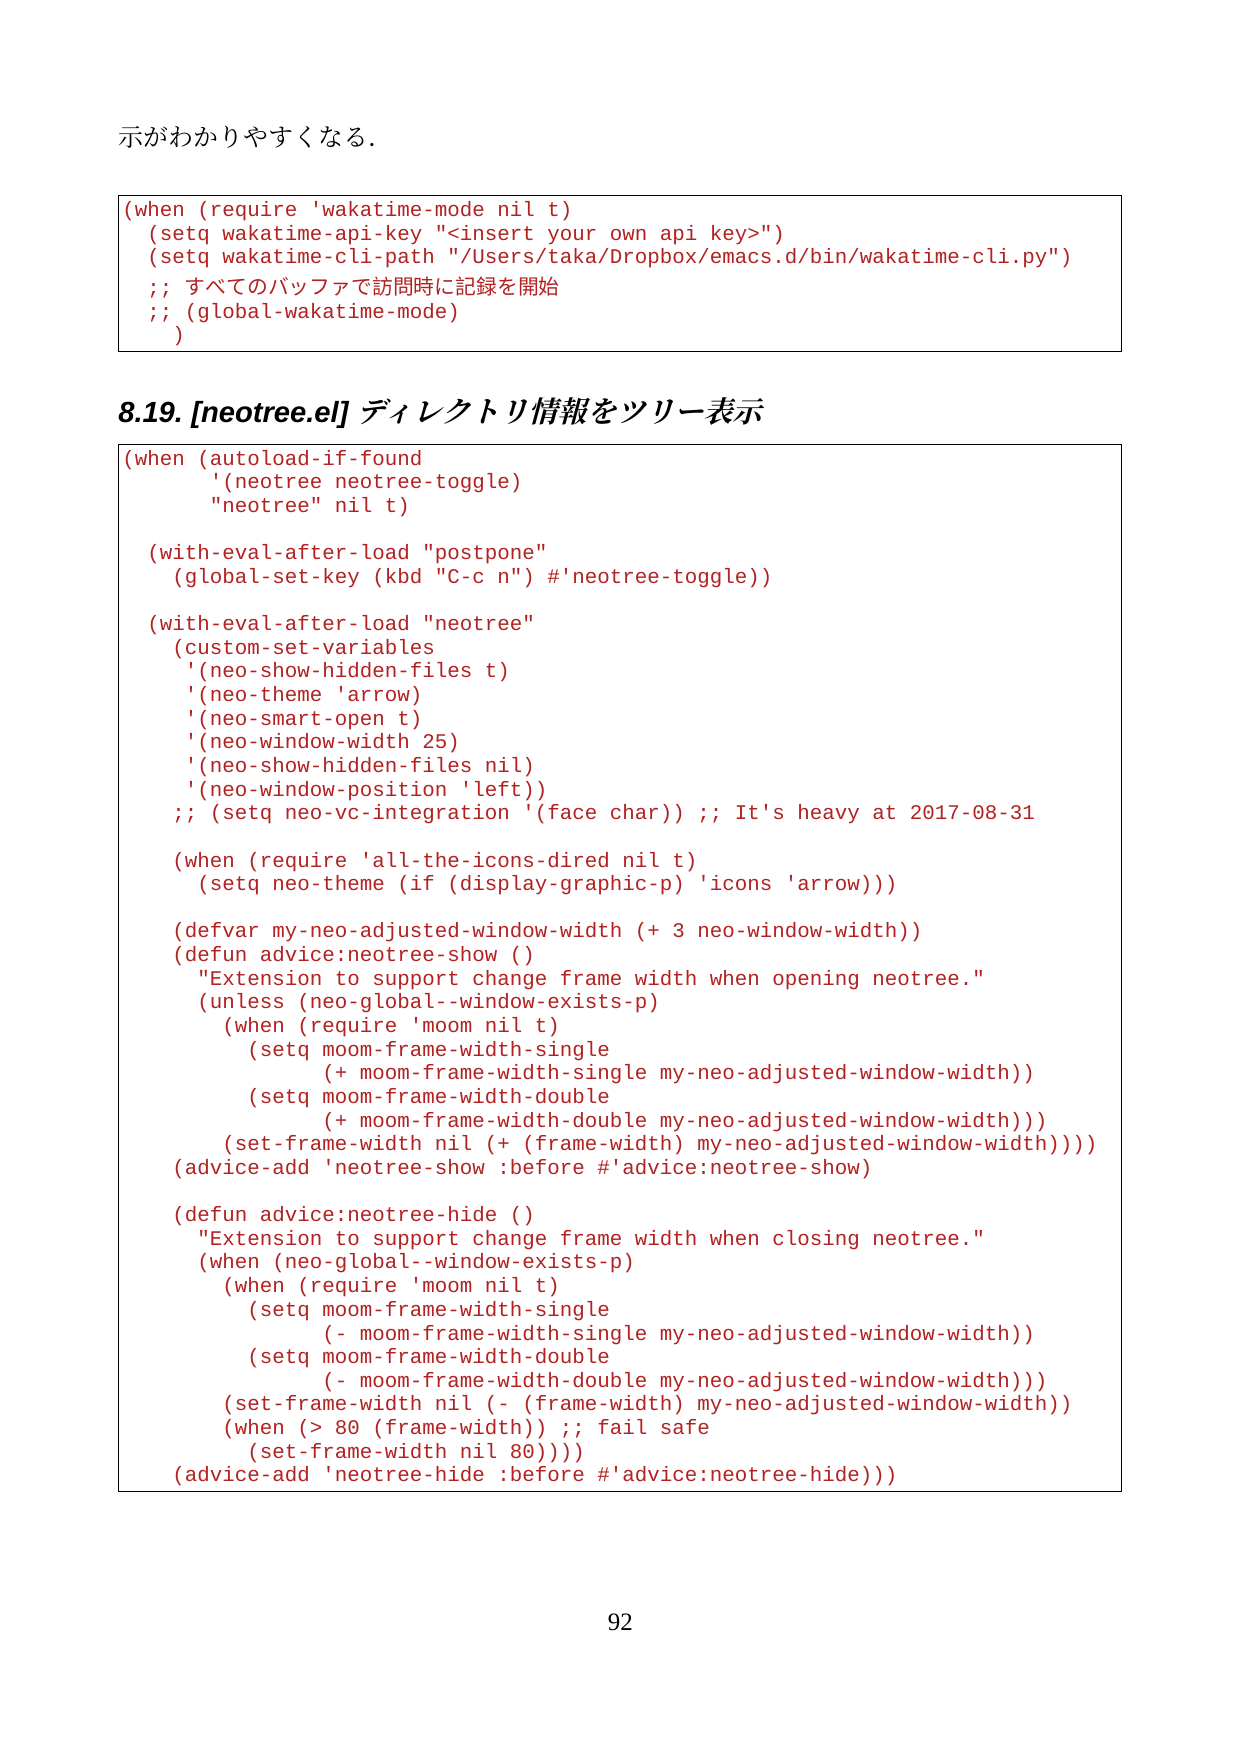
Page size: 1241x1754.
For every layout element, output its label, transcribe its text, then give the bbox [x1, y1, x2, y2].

text "Extension to support change frame width when opening neotree." [119, 964, 1121, 987]
text ;; すべてのバッファで訪問時に記録を開始 [119, 266, 1121, 297]
text '(neotree neotree-toggle) [119, 467, 1121, 491]
subtitle [neotree.el] ディレクトリ情報をツリー表示 [118, 389, 1122, 431]
text (defun advice:neotree-show () [119, 940, 1121, 964]
text (set-frame-width nil (- (frame-width) my-neo-adjusted-window-width)) [119, 1389, 1121, 1413]
text '(neo-show-hidden-files nil) [119, 751, 1121, 775]
text (- moom-frame-width-single my-neo-adjusted-window-width)) [119, 1318, 1121, 1342]
text (+ moom-frame-width-double my-neo-adjusted-window-width))) [119, 1106, 1121, 1129]
text (when (neo-global--window-exists-p) [119, 1248, 1121, 1271]
text (advice-add 'neotree-hide :before #'advice:neotree-hide))) [119, 1460, 1121, 1491]
text (when (require 'moom nil t) [119, 1271, 1121, 1295]
text 示がわかりやすくなる． [118, 118, 1122, 183]
text (+ moom-frame-width-single my-neo-adjusted-window-width)) [119, 1058, 1121, 1082]
text ;; (setq neo-vc-integration '(face char)) ;; It's heavy at 2017-08-31 [119, 798, 1121, 822]
text ;; (global-wakatime-mode) [119, 297, 1121, 320]
text (setq moom-frame-width-single [119, 1295, 1121, 1318]
text '(neo-theme 'arrow) [119, 680, 1121, 704]
text '(neo-smart-open t) [119, 704, 1121, 727]
text (when (> 80 (frame-width)) ;; fail safe [119, 1413, 1121, 1437]
text (setq moom-frame-width-double [119, 1082, 1121, 1106]
text (when (autoload-if-found [119, 445, 1121, 467]
text (setq wakatime-api-key "<insert your own api key>") [119, 219, 1121, 243]
text (setq neo-theme (if (display-graphic-p) 'icons 'arrow))) [119, 869, 1121, 893]
text (custom-set-variables [119, 633, 1121, 656]
text "neotree" nil t) [119, 491, 1121, 514]
text ) [119, 320, 1121, 351]
text '(neo-window-width 25) [119, 727, 1121, 751]
text (when (require 'wakatime-mode nil t) [119, 196, 1121, 219]
text (when (require 'all-the-icons-dired nil t) [119, 846, 1121, 869]
text (set-frame-width nil 80)))) [119, 1437, 1121, 1460]
text (setq moom-frame-width-double [119, 1342, 1121, 1366]
text (unless (neo-global--window-exists-p) [119, 987, 1121, 1011]
text "Extension to support change frame width when closing neotree." [119, 1224, 1121, 1248]
text (set-frame-width nil (+ (frame-width) my-neo-adjusted-window-width)))) [119, 1129, 1121, 1153]
text (advice-add 'neotree-show :before #'advice:neotree-show) [119, 1153, 1121, 1177]
text (- moom-frame-width-double my-neo-adjusted-window-width))) [119, 1366, 1121, 1389]
text (defvar my-neo-adjusted-window-width (+ 3 neo-window-width)) [119, 917, 1121, 940]
text '(neo-window-position 'left)) [119, 775, 1121, 798]
text (defun advice:neotree-hide () [119, 1200, 1121, 1224]
text (when (require 'moom nil t) [119, 1011, 1121, 1035]
text (with-eval-after-load "neotree" [119, 609, 1121, 633]
text '(neo-show-hidden-files t) [119, 656, 1121, 680]
text (global-set-key (kbd "C-c n") #'neotree-toggle)) [119, 562, 1121, 586]
text (setq wakatime-cli-path "/Users/taka/Dropbox/emacs.d/bin/wakatime-cli.py") [119, 243, 1121, 266]
text (with-eval-after-load "postpone" [119, 538, 1121, 562]
text (setq moom-frame-width-single [119, 1035, 1121, 1058]
